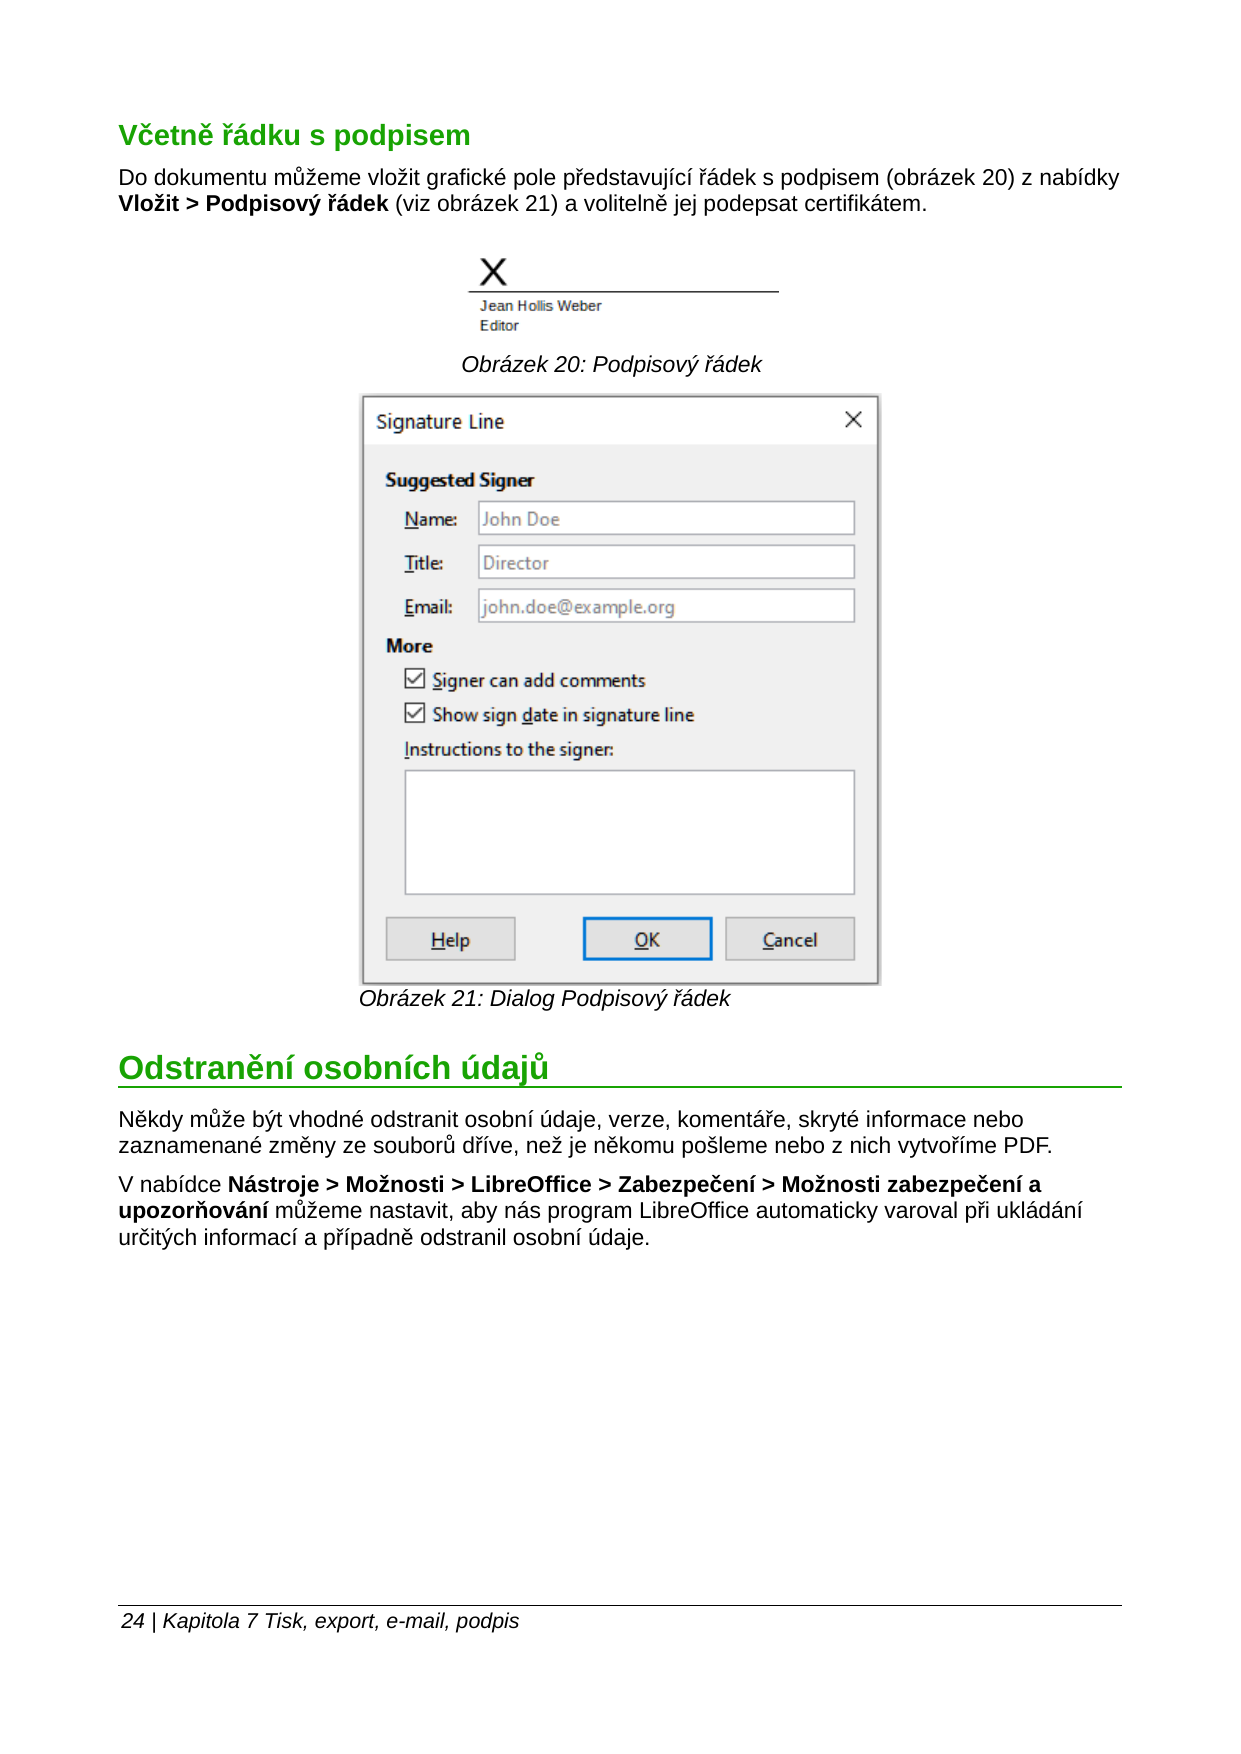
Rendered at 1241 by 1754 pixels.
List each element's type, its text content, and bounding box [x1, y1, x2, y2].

text Někdy může být vhodné odstranit osobní údaje, verze, komentáře, skryté informace nebo zaznamenané změny ze souborů dříve, než je někomu pošleme nebo z nich vytvoříme PDF. [118, 1106, 1122, 1159]
picture [358, 393, 882, 986]
subtitle Včetně řádku s podpisem [118, 118, 1122, 152]
text V nabídce Nástroje > Možnosti > LibreOffice > Zabezpečení > Možnosti zabezpečení a upozorňování můžeme nastavit, aby nás program LibreOffice automaticky varoval při ukládání určitých informací a případně odstranil osobní údaje. [118, 1171, 1122, 1250]
text Obrázek 20: Podpisový řádek [461, 340, 779, 378]
subtitle Odstranění osobních údajů [118, 1048, 1122, 1086]
text Obrázek 21: Dialog Podpisový řádek [358, 986, 882, 1012]
picture [461, 228, 779, 340]
text Do dokumentu můžeme vložit grafické pole představující řádek s podpisem (obrázek 20) z nabídky Vložit > Podpisový řádek (viz obrázek 21) a volitelně jej podepsat certifikátem. [118, 163, 1122, 216]
